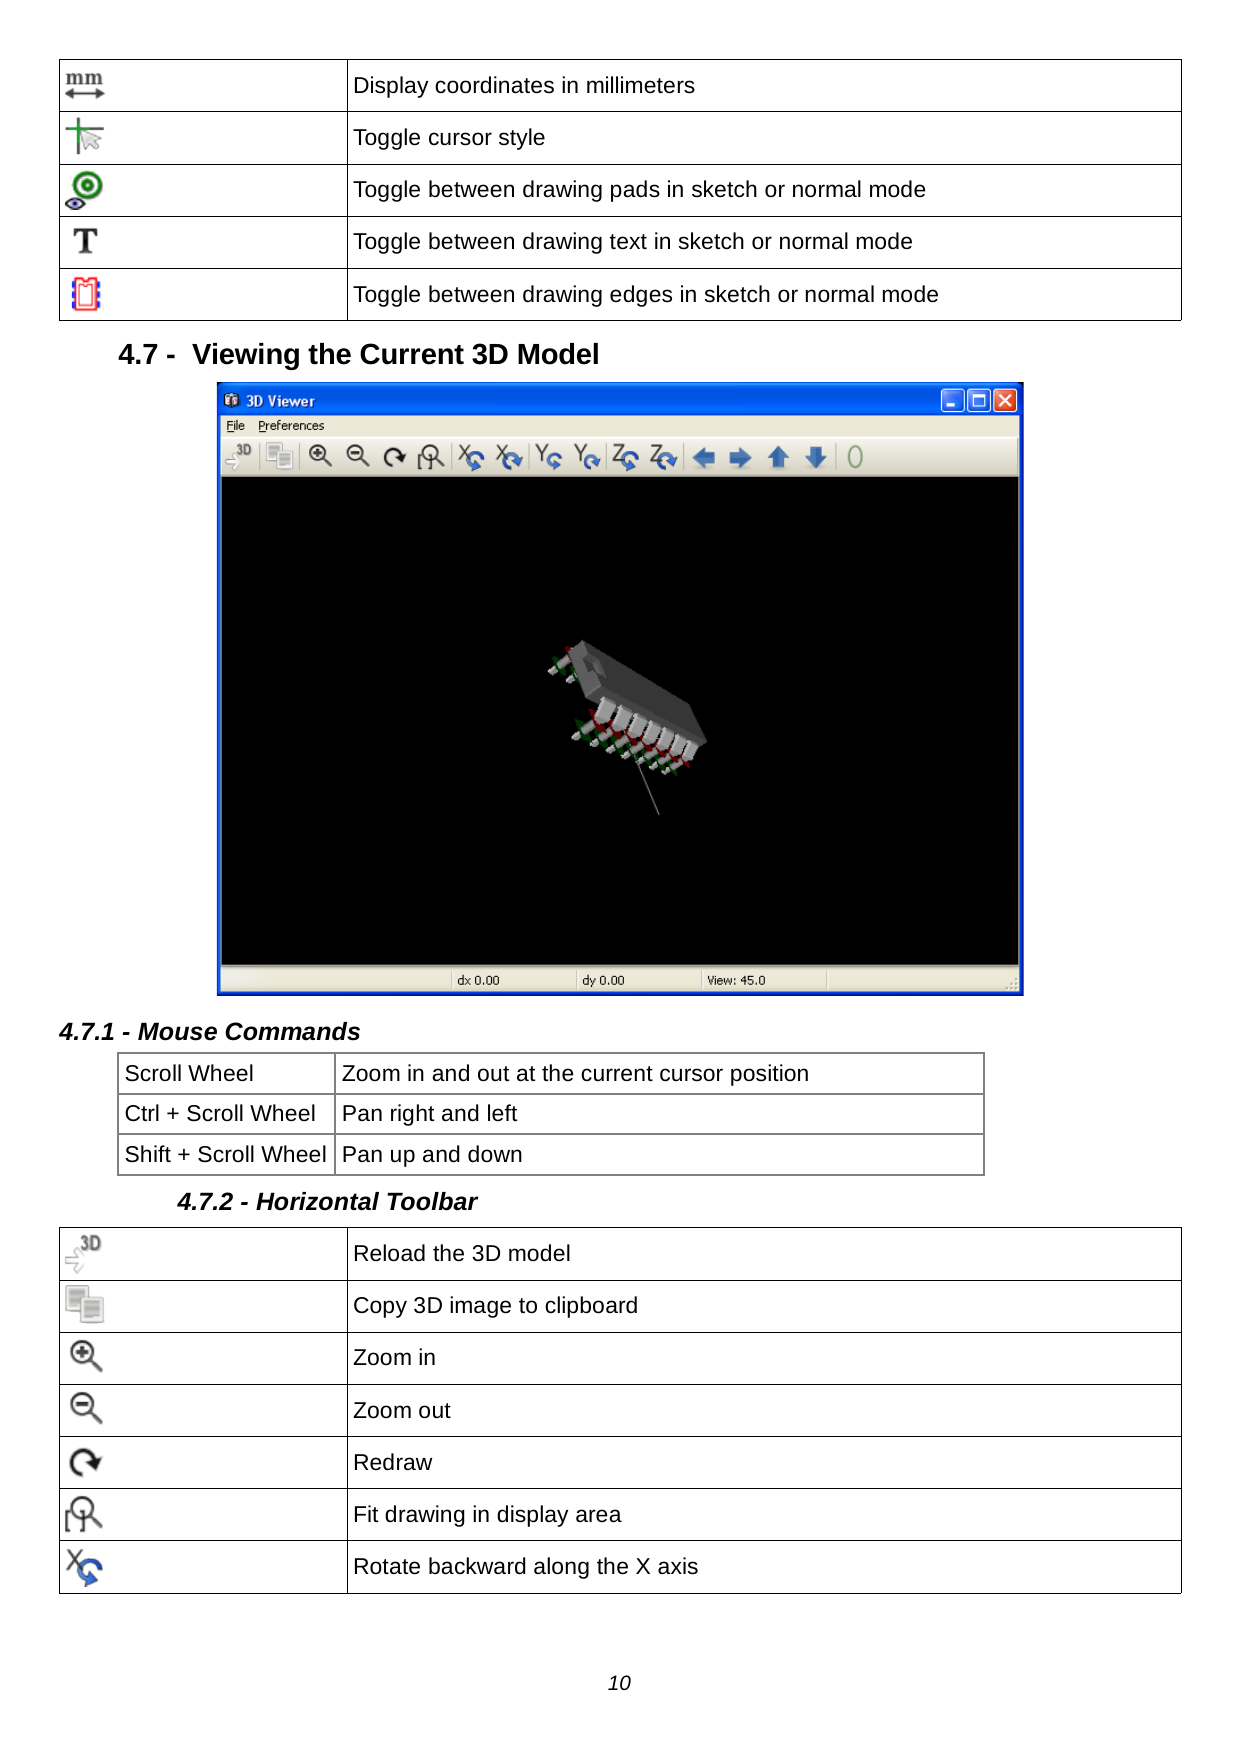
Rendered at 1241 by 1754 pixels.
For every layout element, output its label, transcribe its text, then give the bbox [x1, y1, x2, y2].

table_header Reload the 3D model [348, 1228, 1181, 1279]
subtitle Mouse Commands [59, 1018, 1181, 1046]
table_header [60, 1228, 347, 1279]
picture [64, 1546, 106, 1587]
table_cell [60, 165, 347, 216]
table_cell Shift + Scroll Wheel [119, 1135, 334, 1174]
subtitle Viewing the Current 3D Model [118, 338, 1181, 370]
picture [64, 1285, 106, 1326]
picture [64, 221, 106, 262]
table_cell Toggle between drawing edges in sketch or normal mode [348, 269, 1181, 320]
table_cell [60, 1333, 347, 1384]
table_cell [60, 217, 347, 268]
picture [64, 1494, 106, 1535]
table_cell Fit drawing in display area [348, 1489, 1181, 1540]
picture [64, 117, 106, 158]
table_cell Pan up and down [336, 1135, 983, 1174]
subtitle Horizontal Toolbar [177, 1187, 1181, 1216]
picture [64, 1233, 106, 1274]
picture [64, 1337, 106, 1379]
table_cell Pan right and left [336, 1095, 983, 1133]
table_cell [60, 1385, 347, 1436]
table_header Scroll Wheel [119, 1054, 334, 1092]
table_cell [60, 1281, 347, 1332]
table_cell [60, 1489, 347, 1540]
picture [64, 65, 106, 106]
table_header Zoom in and out at the current cursor position [336, 1054, 983, 1092]
table_cell Toggle cursor style [348, 112, 1181, 163]
table_cell Ctrl + Scroll Wheel [119, 1095, 334, 1133]
table_cell [60, 1437, 347, 1488]
table_cell [60, 112, 347, 163]
table_cell Rotate backward along the X axis [348, 1541, 1181, 1593]
picture [216, 382, 1024, 996]
table_cell [60, 1541, 347, 1593]
picture [64, 1389, 106, 1431]
table_cell Zoom in [348, 1333, 1181, 1384]
table_cell Display coordinates in millimeters [348, 60, 1181, 111]
table_cell [60, 269, 347, 320]
table_cell Toggle between drawing text in sketch or normal mode [348, 217, 1181, 268]
table_cell Redraw [348, 1437, 1181, 1488]
picture [64, 1441, 106, 1483]
picture [64, 273, 106, 315]
table_cell Copy 3D image to clipboard [348, 1281, 1181, 1332]
table_cell [60, 60, 347, 111]
table_cell Zoom out [348, 1385, 1181, 1436]
picture [64, 169, 106, 210]
table_cell Toggle between drawing pads in sketch or normal mode [348, 165, 1181, 216]
